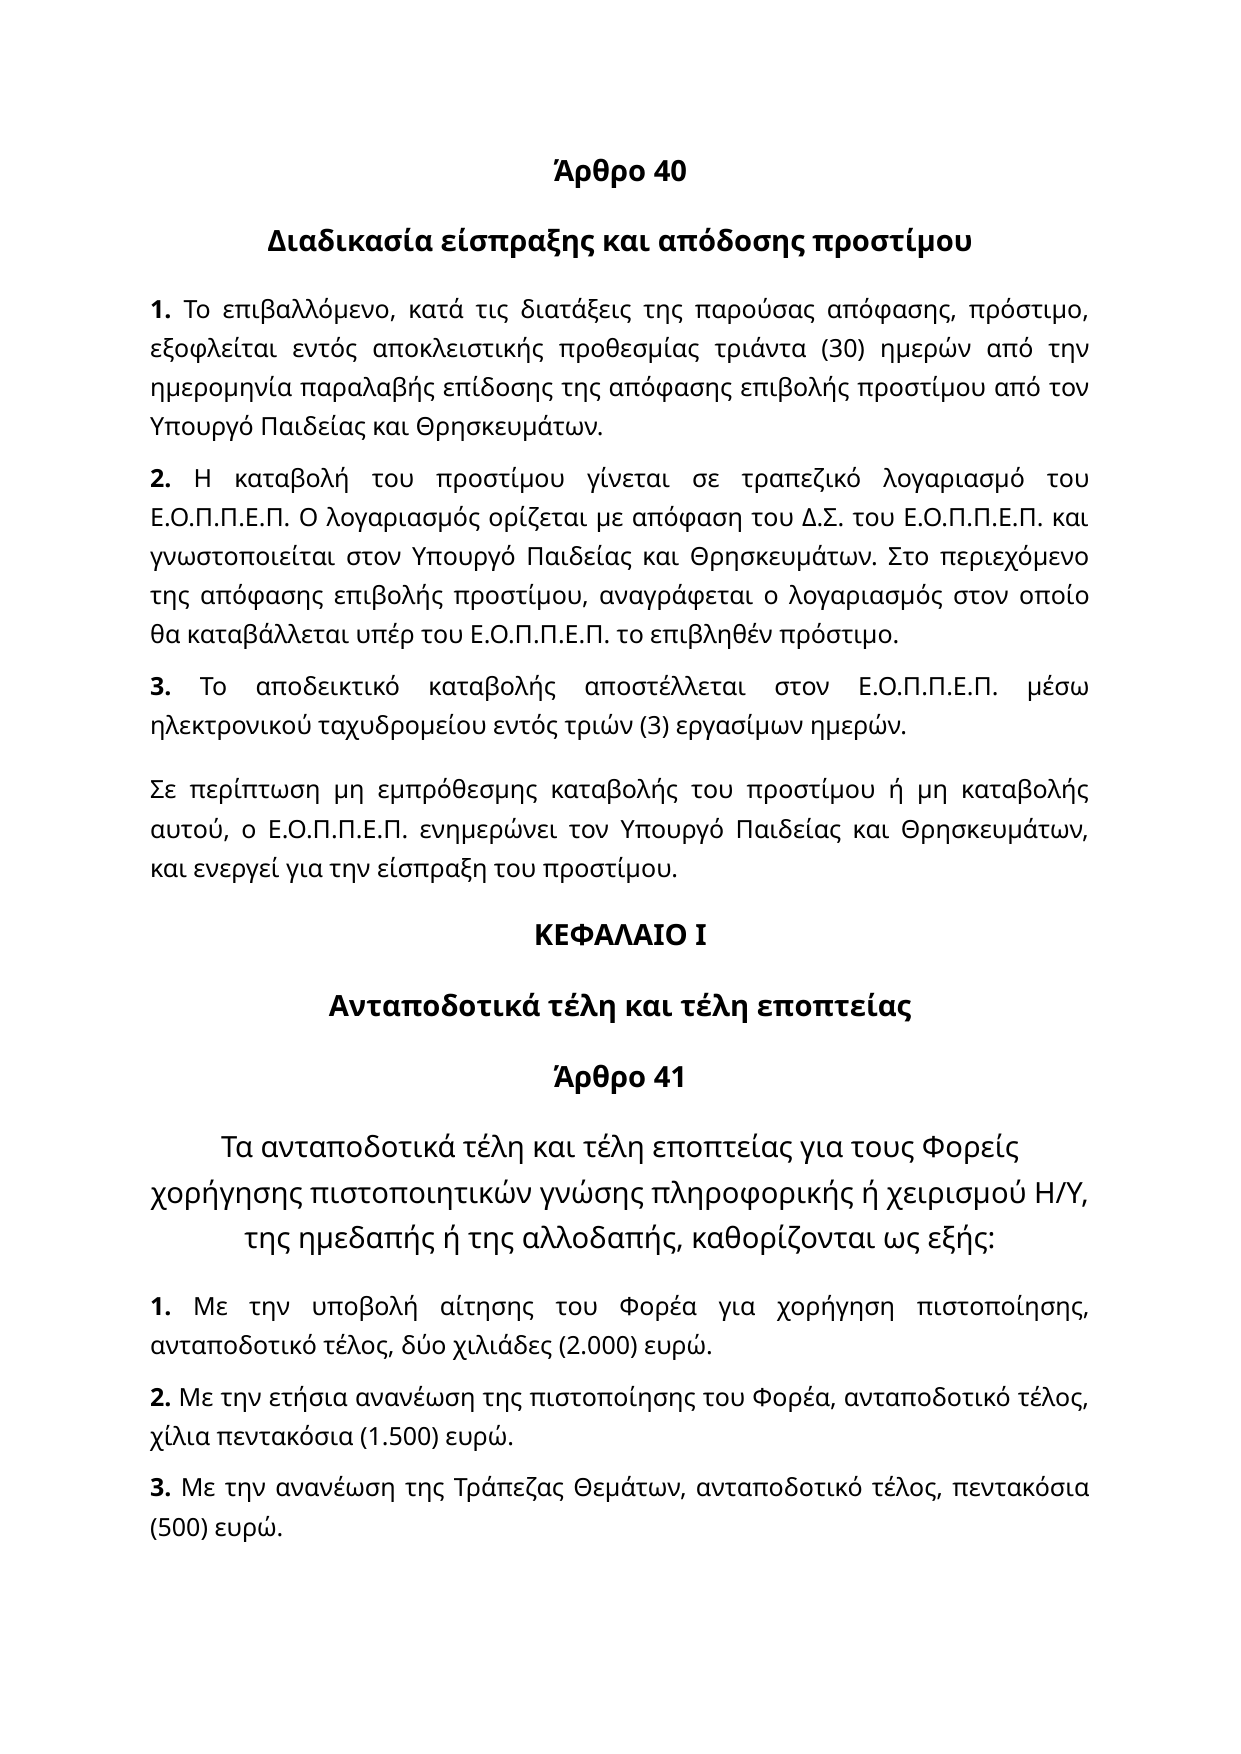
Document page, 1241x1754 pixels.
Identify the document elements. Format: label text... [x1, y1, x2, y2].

text 1. Το επιβαλλόμενο, κατά τις διατάξεις της παρούσας απόφασης, πρόστιμο, εξοφλείται εντός αποκλειστικής προθεσμίας τριάντα (30) ημερών από την ημερομηνία παραλαβής επίδοσης της απόφασης επιβολής προστίμου από τον Υπουργό Παιδείας και Θρησκευμάτων. [150, 291, 1090, 443]
text 3. Το αποδεικτικό καταβολής αποστέλλεται στον Ε.Ο.Π.Π.Ε.Π. μέσω ηλεκτρονικού ταχυδρομείου εντός τριών (3) εργασίμων ημερών. [150, 669, 1090, 742]
text 2. Η καταβολή του προστίμου γίνεται σε τραπεζικό λογαριασμό του Ε.Ο.Π.Π.Ε.Π. Ο λογαριασμός ορίζεται με απόφαση του Δ.Σ. του Ε.Ο.Π.Π.Ε.Π. και γνωστοποιείται στον Υπουργό Παιδείας και Θρησκευμάτων. Στο περιεχόμενο της απόφασης επιβολής προστίμου, αναγράφεται ο λογαριασμός στον οποίο θα καταβάλλεται υπέρ του Ε.Ο.Π.Π.Ε.Π. το επιβληθέν πρόστιμο. [150, 460, 1090, 651]
subtitle Άρθρο 40 [150, 150, 1090, 190]
subtitle Ανταποδοτικά τέλη και τέλη εποπτείας [150, 985, 1090, 1025]
text Σε περίπτωση μη εμπρόθεσμης καταβολής του προστίμου ή μη καταβολής αυτού, ο Ε.Ο.Π.Π.Ε.Π. ενημερώνει τον Υπουργό Παιδείας και Θρησκευμάτων, και ενεργεί για την είσπραξη του προστίμου. [150, 772, 1090, 884]
subtitle Διαδικασία είσπραξης και απόδοσης προστίμου [150, 221, 1090, 260]
text 3. Με την ανανέωση της Τράπεζας Θεμάτων, ανταποδοτικό τέλος, πεντακόσια (500) ευρώ. [150, 1470, 1090, 1543]
text 1. Με την υποβολή αίτησης του Φορέα για χορήγηση πιστοποίησης, ανταποδοτικό τέλος, δύο χιλιάδες (2.000) ευρώ. [150, 1288, 1090, 1362]
subtitle Τα ανταποδοτικά τέλη και τέλη εποπτείας για τους Φορείς χορήγησης πιστοποιητικών γνώσης πληροφορικής ή χειρισμού Η/Υ, της ημεδαπής ή της αλλοδαπής, καθορίζονται ως εξής: [150, 1126, 1090, 1257]
subtitle Άρθρο 41 [150, 1056, 1090, 1096]
subtitle ΚΕΦΑΛΑΙΟ Ι [150, 914, 1090, 954]
text 2. Με την ετήσια ανανέωση της πιστοποίησης του Φορέα, ανταποδοτικό τέλος, χίλια πεντακόσια (1.500) ευρώ. [150, 1379, 1090, 1452]
